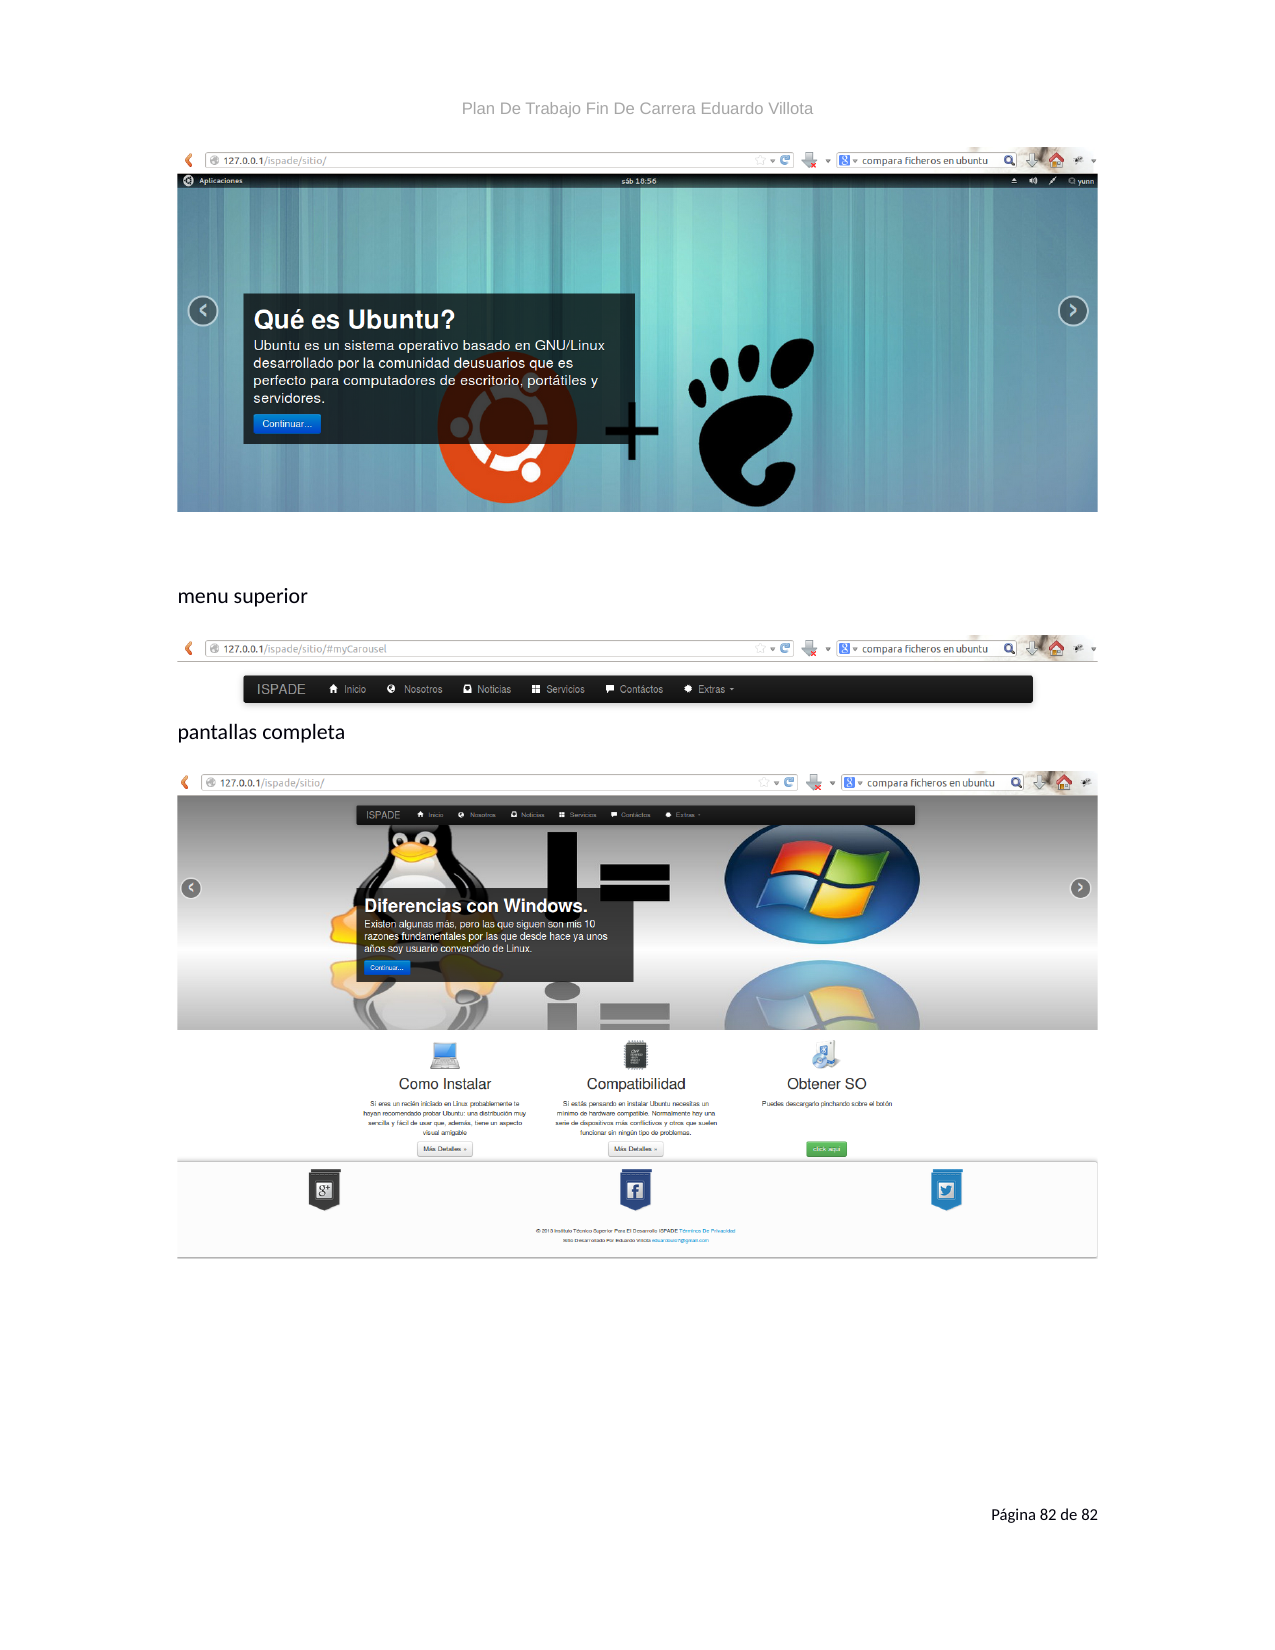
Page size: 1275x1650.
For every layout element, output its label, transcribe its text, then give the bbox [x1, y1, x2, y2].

text menu superior [177, 582, 1098, 609]
picture [177, 635, 1098, 719]
picture [177, 771, 1098, 1259]
picture [177, 147, 1098, 529]
text pantallas completa [177, 719, 1098, 745]
